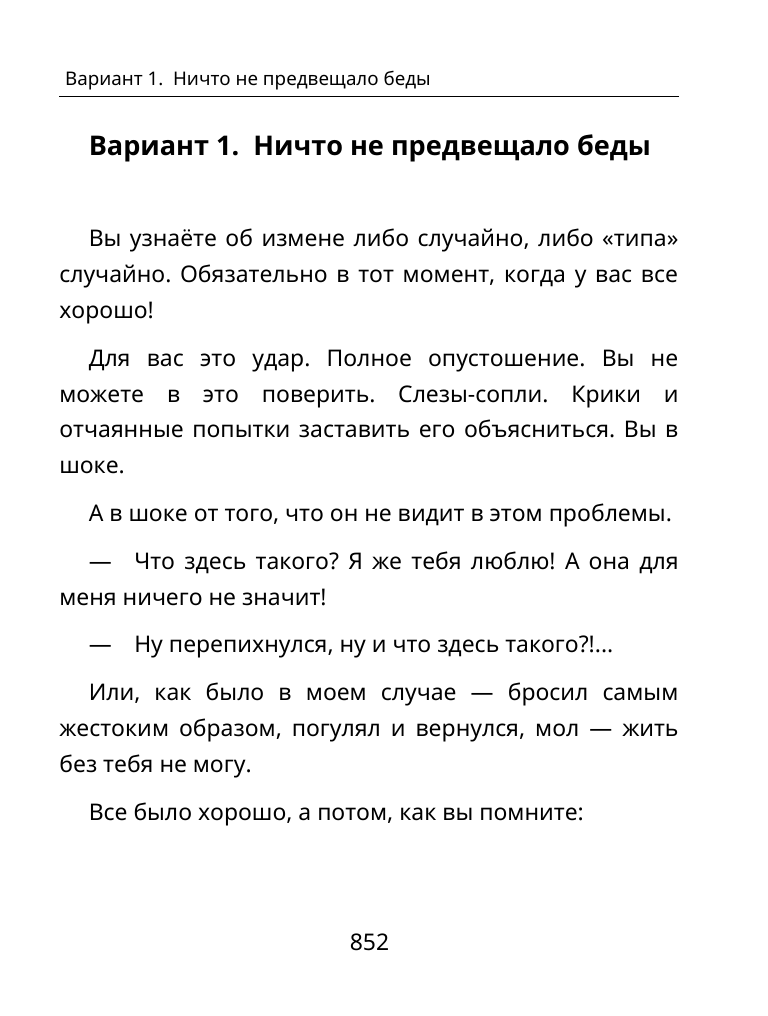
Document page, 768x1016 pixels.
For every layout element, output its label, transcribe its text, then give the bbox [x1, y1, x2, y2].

list Что здесь такого? Я же тебя люблю! А она для меня ничего не значит! [59, 545, 679, 612]
text Все было хорошо, а потом, как вы помните: [59, 796, 679, 827]
text Или, как было в моем случае — бросил самым жестоким образом, погулял и вернулся, мол — жить без тебя не могу. [59, 676, 679, 779]
text Для вас это удар. Полное опустошение. Вы не можете в это поверить. Слезы-сопли. Крики и отчаянные попытки заставить его объясниться. Вы в шоке. [59, 342, 679, 481]
subtitle Вариант 1. Ничто не предвещало беды [59, 126, 679, 163]
list Ну перепихнулся, ну и что здесь такого?!... [59, 628, 679, 660]
text Вы узнаёте об измене либо случайно, либо «типа» случайно. Обязательно в тот момент, когда у вас все хорошо! [59, 222, 679, 325]
text А в шоке от того, что он не видит в этом проблемы. [59, 497, 679, 528]
